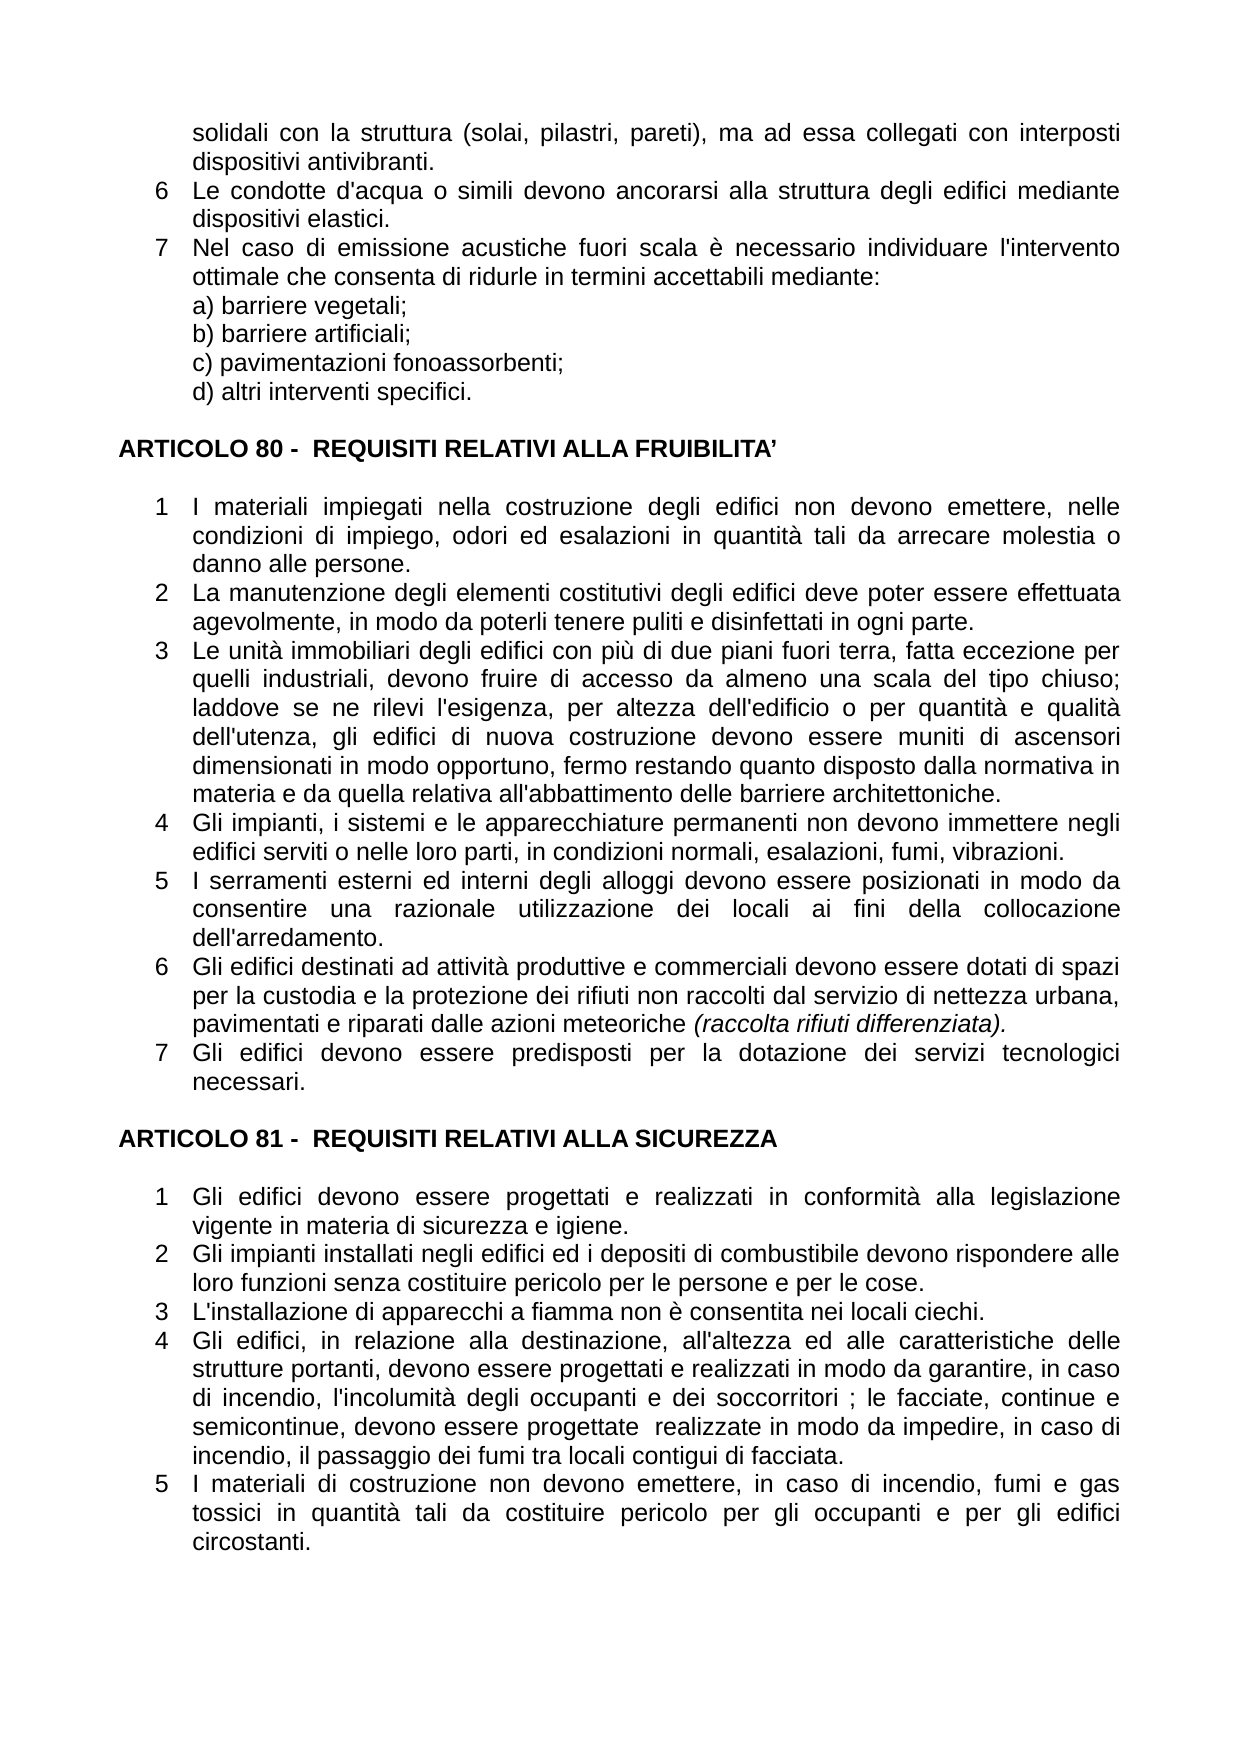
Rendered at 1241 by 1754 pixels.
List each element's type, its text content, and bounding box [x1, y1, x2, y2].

list ARTICOLO 81 - REQUISITI RELATIVI ALLA SICUREZZA [118, 1124, 1122, 1153]
list Le unità immobiliari degli edifici con più di due piani fuori terra, fatta eccezione per quelli industriali, devono fruire di accesso da almeno una scala del tipo chiuso; laddove se ne rilevi l'esigenza, per altezza dell'edificio o per quantità e qualità dell'utenza, gli edifici di nuova costruzione devono essere muniti di ascensori dimensionati in modo opportuno, fermo restando quanto disposto dalla normativa in materia e da quella relativa all'abbattimento delle barriere architettoniche. [154, 636, 1122, 808]
list b) barriere artificiali; [154, 319, 1122, 348]
list Gli edifici devono essere progettati e realizzati in conformità alla legislazione vigente in materia di sicurezza e igiene. [154, 1182, 1122, 1239]
list d) altri interventi specifici. [154, 377, 1122, 406]
list I serramenti esterni ed interni degli alloggi devono essere posizionati in modo da consentire una razionale utilizzazione dei locali ai fini della collocazione dell'arredamento. [154, 866, 1122, 952]
list L'installazione di apparecchi a fiamma non è consentita nei locali ciechi. [154, 1297, 1122, 1326]
list solidali con la struttura (solai, pilastri, pareti), ma ad essa collegati con interposti dispositivi antivibranti. [154, 118, 1122, 176]
list Gli impianti, i sistemi e le apparecchiature permanenti non devono immettere negli edifici serviti o nelle loro parti, in condizioni normali, esalazioni, fumi, vibrazioni. [154, 808, 1122, 866]
list Gli edifici destinati ad attività produttive e commerciali devono essere dotati di spazi per la custodia e la protezione dei rifiuti non raccolti dal servizio di nettezza urbana, pavimentati e riparati dalle azioni meteoriche (raccolta rifiuti differenziata). [154, 952, 1122, 1038]
list Nel caso di emissione acustiche fuori scala è necessario individuare l'intervento ottimale che consenta di ridurle in termini accettabili mediante: [154, 233, 1122, 291]
list Le condotte d'acqua o simili devono ancorarsi alla struttura degli edifici mediante dispositivi elastici. [154, 176, 1122, 233]
list Gli edifici, in relazione alla destinazione, all'altezza ed alle caratteristiche delle strutture portanti, devono essere progettati e realizzati in modo da garantire, in caso di incendio, l'incolumità degli occupanti e dei soccorritori ; le facciate, continue e semicontinue, devono essere progettate realizzate in modo da impedire, in caso di incendio, il passaggio dei fumi tra locali contigui di facciata. [154, 1326, 1122, 1469]
list ARTICOLO 80 - REQUISITI RELATIVI ALLA FRUIBILITA’ [118, 434, 1122, 463]
list a) barriere vegetali; [154, 291, 1122, 319]
list La manutenzione degli elementi costitutivi degli edifici deve poter essere effettuata agevolmente, in modo da poterli tenere puliti e disinfettati in ogni parte. [154, 578, 1122, 636]
list I materiali di costruzione non devono emettere, in caso di incendio, fumi e gas tossici in quantità tali da costituire pericolo per gli occupanti e per gli edifici circostanti. [154, 1469, 1122, 1556]
list Gli edifici devono essere predisposti per la dotazione dei servizi tecnologici necessari. [154, 1038, 1122, 1096]
list c) pavimentazioni fonoassorbenti; [154, 348, 1122, 377]
list I materiali impiegati nella costruzione degli edifici non devono emettere, nelle condizioni di impiego, odori ed esalazioni in quantità tali da arrecare molestia o danno alle persone. [154, 492, 1122, 578]
list Gli impianti installati negli edifici ed i depositi di combustibile devono rispondere alle loro funzioni senza costituire pericolo per le persone e per le cose. [154, 1239, 1122, 1297]
